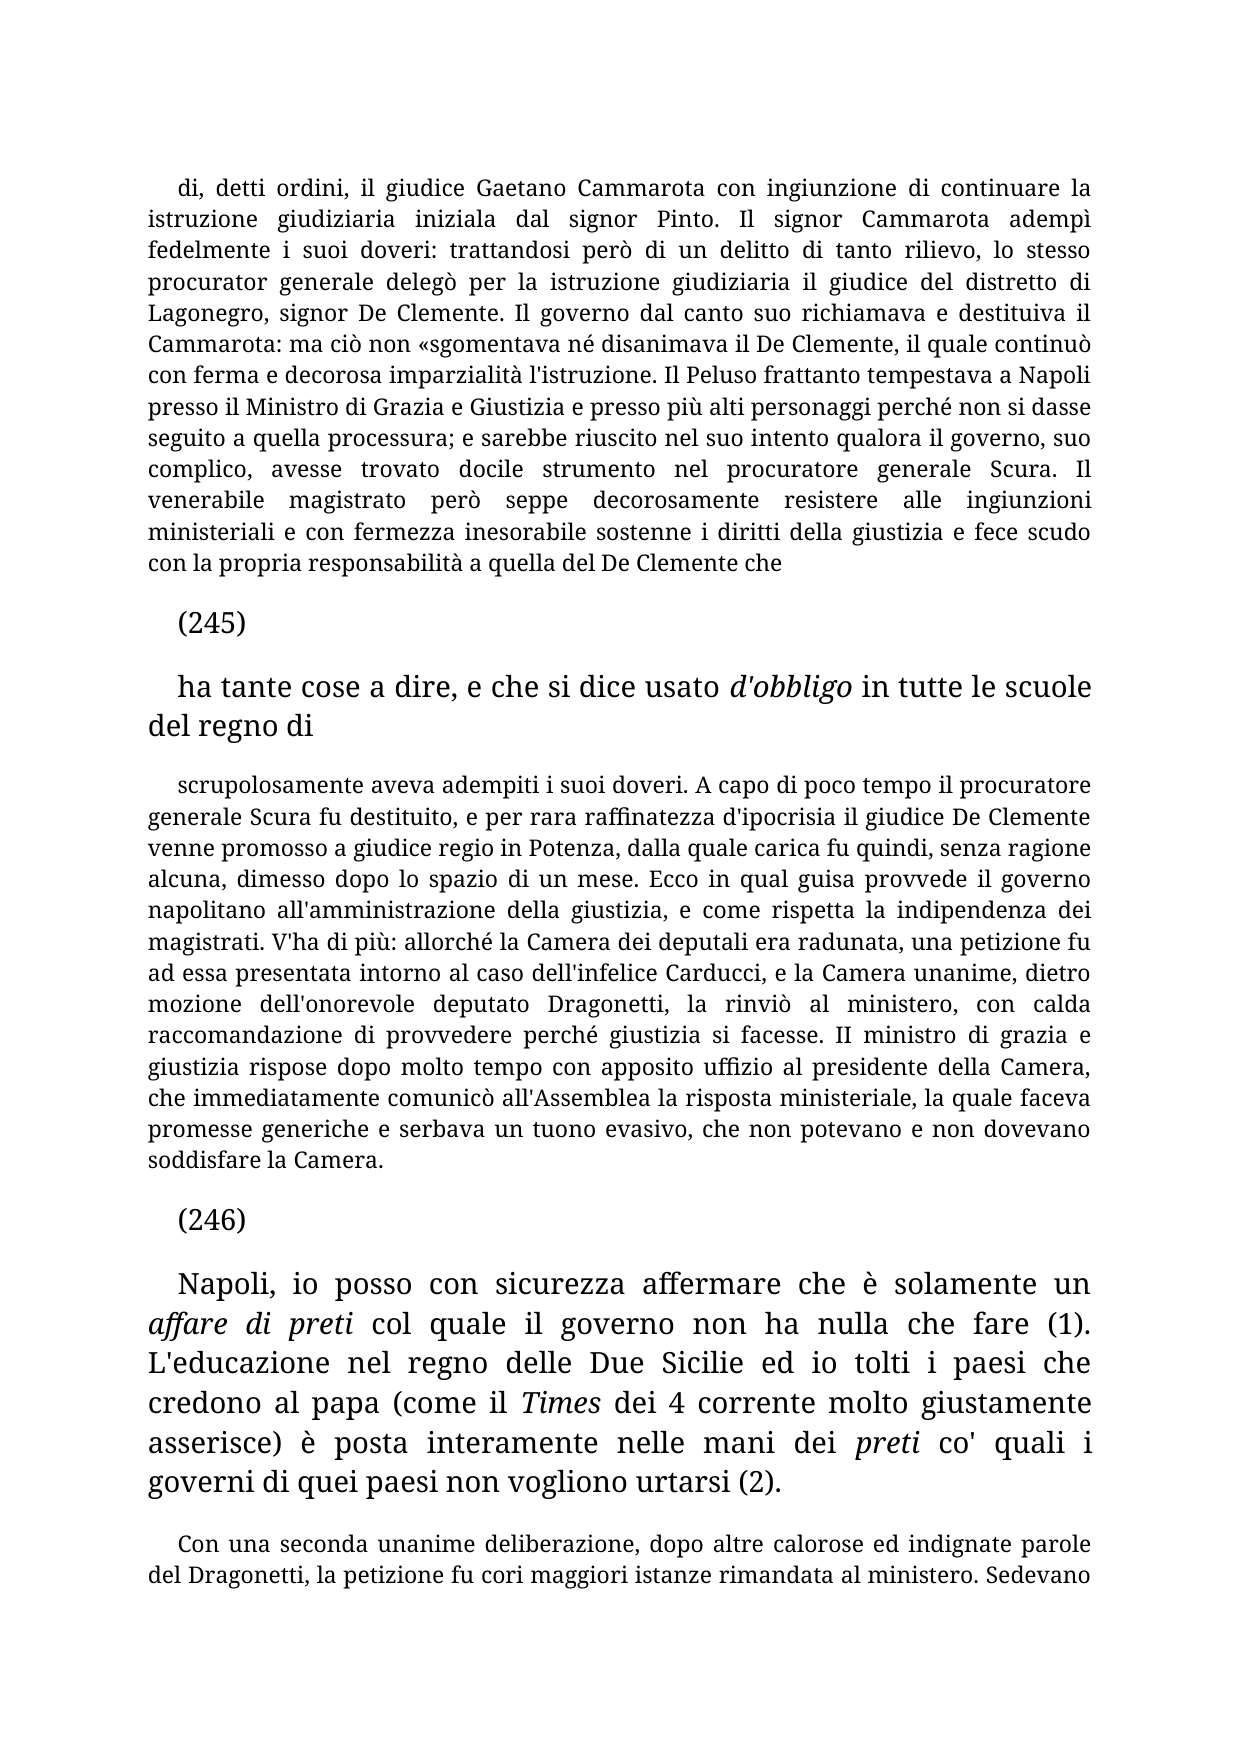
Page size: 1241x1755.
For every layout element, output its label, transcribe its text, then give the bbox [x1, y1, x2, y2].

text (245) [148, 602, 1093, 642]
text scrupolosamente aveva adempiti i suoi doveri. A capo di poco tempo il procuratore generale Scura fu destituito, e per rara raffinatezza d'ipocrisia il giudice De Clemente venne promosso a giudice regio in Potenza, dalla quale carica fu quindi, senza ragione alcuna, dimesso dopo lo spazio di un mese. Ecco in qual guisa provvede il governo napolitano all'amministrazione della giustizia, e come rispetta la indipendenza dei magistrati. V'ha di più: allorché la Camera dei deputali era radunata, una petizione fu ad essa presentata intorno al caso dell'infelice Carducci, e la Camera unanime, dietro mozione dell'onorevole deputato Dragonetti, la rinviò al ministero, con calda raccomandazione di provvedere perché giustizia si facesse. II ministro di grazia e giustizia rispose dopo molto tempo con apposito uffizio al presidente della Camera, che immediatamente comunicò all'Assemblea la risposta ministeriale, la quale faceva promesse generiche e serbava un tuono evasivo, che non potevano e non dovevano soddisfare la Camera. [148, 769, 1093, 1176]
text (246) [148, 1199, 1093, 1239]
text Con una seconda unanime deliberazione, dopo altre calorose ed indignate parole del Dragonetti, la petizione fu cori maggiori istanze rimandata al ministero. Sedevano [148, 1528, 1093, 1590]
text Napoli, io posso con sicurezza affermare che è solamente un affare di preti col quale il governo non ha nulla che fare (1). L'educazione nel regno delle Due Sicilie ed io tolti i paesi che credono al papa (come il Times dei 4 corrente molto giustamente asserisce) è posta interamente nelle mani dei preti co' quali i governi di quei paesi non vogliono urtarsi (2). [148, 1263, 1093, 1501]
text ha tante cose a dire, e che si dice usato d'obbligo in tutte le scuole del regno di [148, 666, 1093, 745]
text di, detti ordini, il giudice Gaetano Cammarota con ingiunzione di continuare la istruzione giudiziaria iniziala dal signor Pinto. Il signor Cammarota adempì fedelmente i suoi doveri: trattandosi però di un delitto di tanto rilievo, lo stesso procurator generale delegò per la istruzione giudiziaria il giudice del distretto di Lagonegro, signor De Clemente. Il governo dal canto suo richiamava e destituiva il Cammarota: ma ciò non «sgomentava né disanimava il De Clemente, il quale continuò con ferma e decorosa imparzialità l'istruzione. Il Peluso frattanto tempestava a Napoli presso il Ministro di Grazia e Giustizia e presso più alti personaggi perché non si dasse seguito a quella processura; e sarebbe riuscito nel suo intento qualora il governo, suo complico, avesse trovato docile strumento nel procuratore generale Scura. Il venerabile magistrato però seppe decorosamente resistere alle ingiunzioni ministeriali e con fermezza inesorabile sostenne i diritti della giustizia e fece scudo con la propria responsabilità a quella del De Clemente che [148, 172, 1093, 578]
